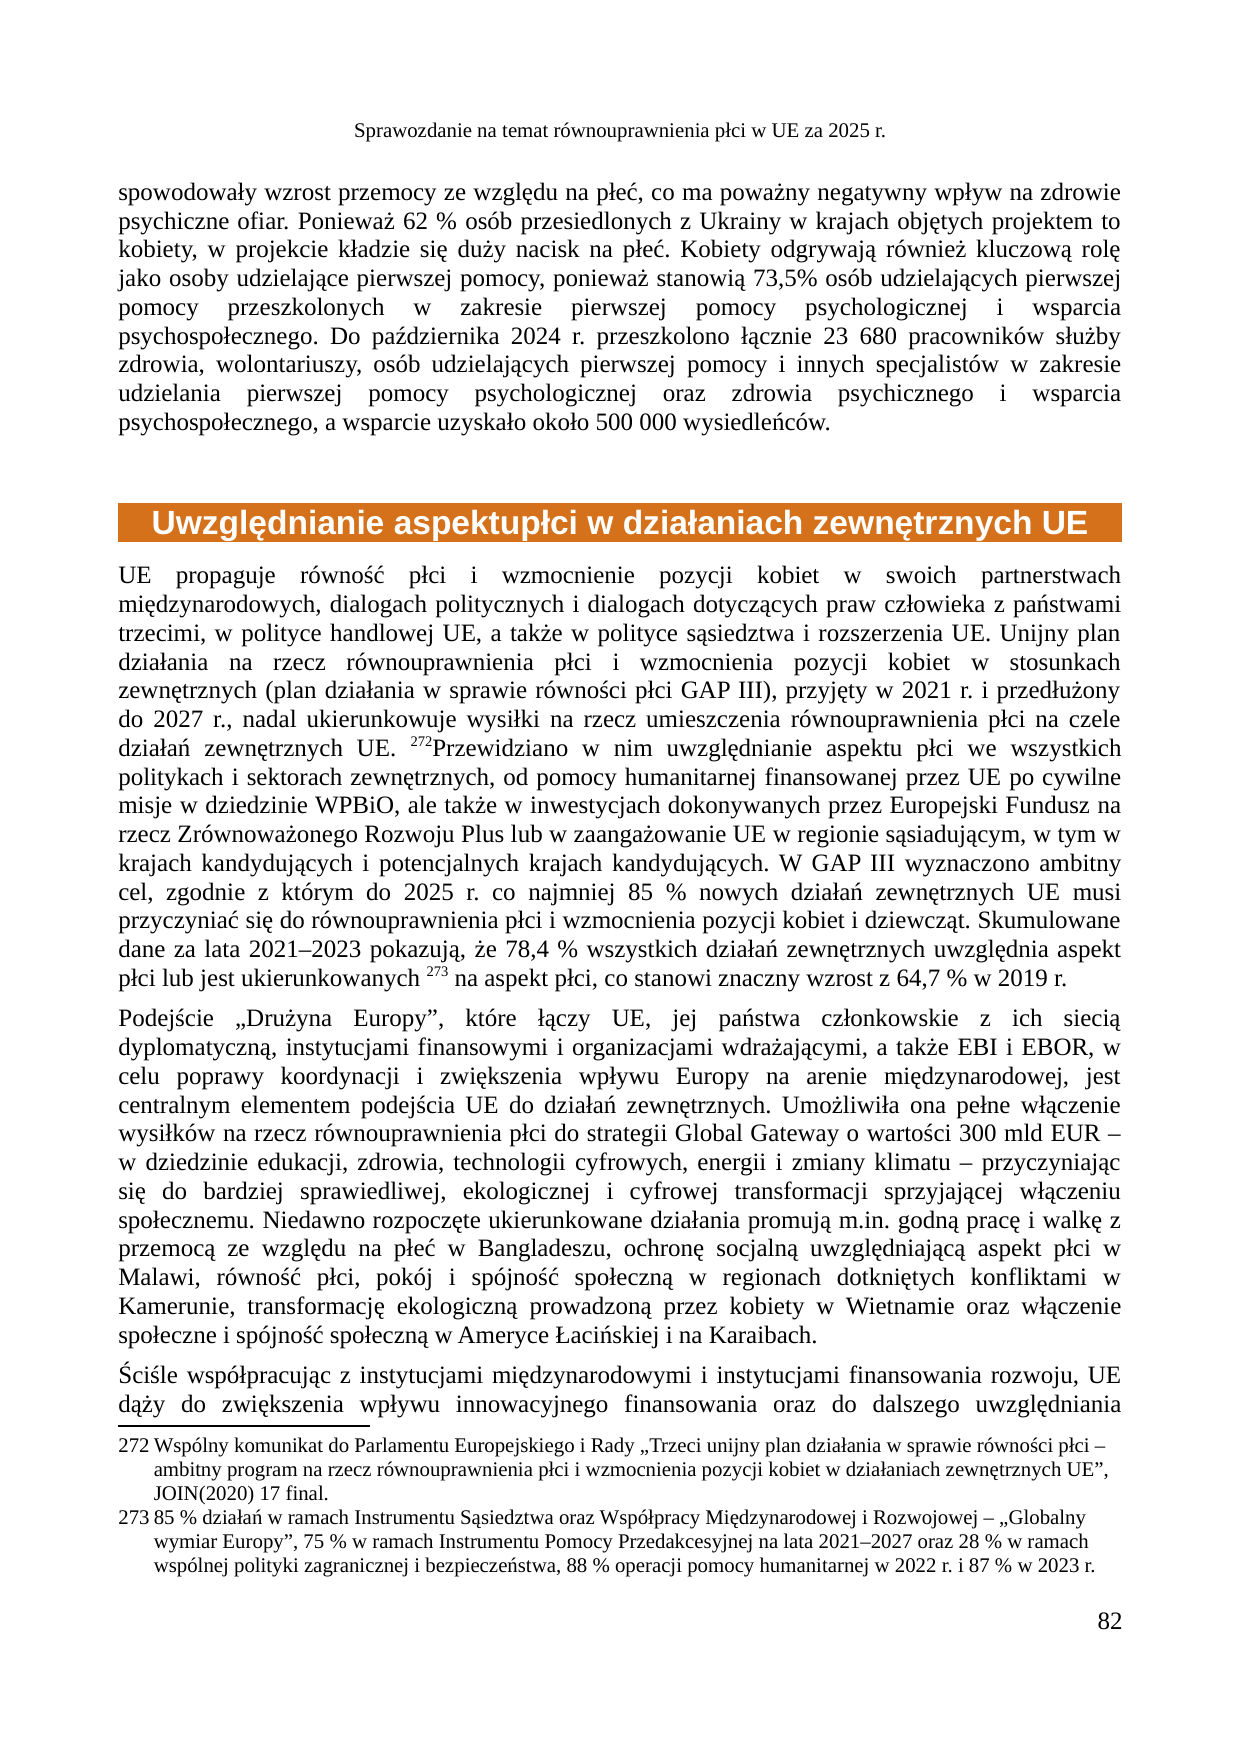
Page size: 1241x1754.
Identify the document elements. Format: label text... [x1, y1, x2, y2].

text Wspólny komunikat do Parlamentu Europejskiego i Rady „Trzeci unijny plan działania w sprawie równości płci – ambitny program na rzecz równouprawnienia płci i wzmocnienia pozycji kobiet w działaniach zewnętrznych UE”, JOIN(2020) 17 final. [118, 1432, 1122, 1505]
text Ściśle współpracując z instytucjami międzynarodowymi i instytucjami finansowania rozwoju, UE dąży do zwiększenia wpływu innowacyjnego finansowania oraz do dalszego uwzględniania [118, 1360, 1122, 1418]
text spowodowały wzrost przemocy ze względu na płeć, co ma poważny negatywny wpływ na zdrowie psychiczne ofiar. Ponieważ 62 % osób przesiedlonych z Ukrainy w krajach objętych projektem to kobiety, w projekcie kładzie się duży nacisk na płeć. Kobiety odgrywają również kluczową rolę jako osoby udzielające pierwszej pomocy, ponieważ stanowią 73,5% osób udzielających pierwszej pomocy przeszkolonych w zakresie pierwszej pomocy psychologicznej i wsparcia psychospołecznego. Do października 2024 r. przeszkolono łącznie 23 680 pracowników służby zdrowia, wolontariuszy, osób udzielających pierwszej pomocy i innych specjalistów w zakresie udzielania pierwszej pomocy psychologicznej oraz zdrowia psychicznego i wsparcia psychospołecznego, a wsparcie uzyskało około 500 000 wysiedleńców. [118, 177, 1122, 436]
subtitle Uwzględnianie aspektupłci w działaniach zewnętrznych UE [118, 503, 1122, 542]
text Podejście „Drużyna Europy”, które łączy UE, jej państwa członkowskie z ich siecią dyplomatyczną, instytucjami finansowymi i organizacjami wdrażającymi, a także EBI i EBOR, w celu poprawy koordynacji i zwiększenia wpływu Europy na arenie międzynarodowej, jest centralnym elementem podejścia UE do działań zewnętrznych. Umożliwiła ona pełne włączenie wysiłków na rzecz równouprawnienia płci do strategii Global Gateway o wartości 300 mld EUR – w dziedzinie edukacji, zdrowia, technologii cyfrowych, energii i zmiany klimatu – przyczyniając się do bardziej sprawiedliwej, ekologicznej i cyfrowej transformacji sprzyjającej włączeniu społecznemu. Niedawno rozpoczęte ukierunkowane działania promują m.in. godną pracę i walkę z przemocą ze względu na płeć w Bangladeszu, ochronę socjalną uwzględniającą aspekt płci w Malawi, równość płci, pokój i spójność społeczną w regionach dotkniętych konfliktami w Kamerunie, transformację ekologiczną prowadzoną przez kobiety w Wietnamie oraz włączenie społeczne i spójność społeczną w Ameryce Łacińskiej i na Karaibach. [118, 1003, 1122, 1348]
text UE propaguje równość płci i wzmocnienie pozycji kobiet w swoich partnerstwach międzynarodowych, dialogach politycznych i dialogach dotyczących praw człowieka z państwami trzecimi, w polityce handlowej UE, a także w polityce sąsiedztwa i rozszerzenia UE. Unijny plan działania na rzecz równouprawnienia płci i wzmocnienia pozycji kobiet w stosunkach zewnętrznych (plan działania w sprawie równości płci GAP III), przyjęty w 2021 r. i przedłużony do 2027 r., nadal ukierunkowuje wysiłki na rzecz umieszczenia równouprawnienia płci na czele działań zewnętrznych UE. Przewidziano w nim uwzględnianie aspektu płci we wszystkich politykach i sektorach zewnętrznych, od pomocy humanitarnej finansowanej przez UE po cywilne misje w dziedzinie WPBiO, ale także w inwestycjach dokonywanych przez Europejski Fundusz na rzecz Zrównoważonego Rozwoju Plus lub w zaangażowanie UE w regionie sąsiadującym, w tym w krajach kandydujących i potencjalnych krajach kandydujących. W GAP III wyznaczono ambitny cel, zgodnie z którym do 2025 r. co najmniej 85 % nowych działań zewnętrznych UE musi przyczyniać się do równouprawnienia płci i wzmocnienia pozycji kobiet i dziewcząt. Skumulowane dane za lata 2021–2023 pokazują, że 78,4 % wszystkich działań zewnętrznych uwzględnia aspekt płci lub jest ukierunkowanych na aspekt płci, co stanowi znaczny wzrost z 64,7 % w 2019 r. [118, 560, 1122, 992]
text 85 % działań w ramach Instrumentu Sąsiedztwa oraz Współpracy Międzynarodowej i Rozwojowej – „Globalny wymiar Europy”, 75 % w ramach Instrumentu Pomocy Przedakcesyjnej na lata 2021–2027 oraz 28 % w ramach wspólnej polityki zagranicznej i bezpieczeństwa, 88 % operacji pomocy humanitarnej w 2022 r. i 87 % w 2023 r. [118, 1505, 1122, 1577]
